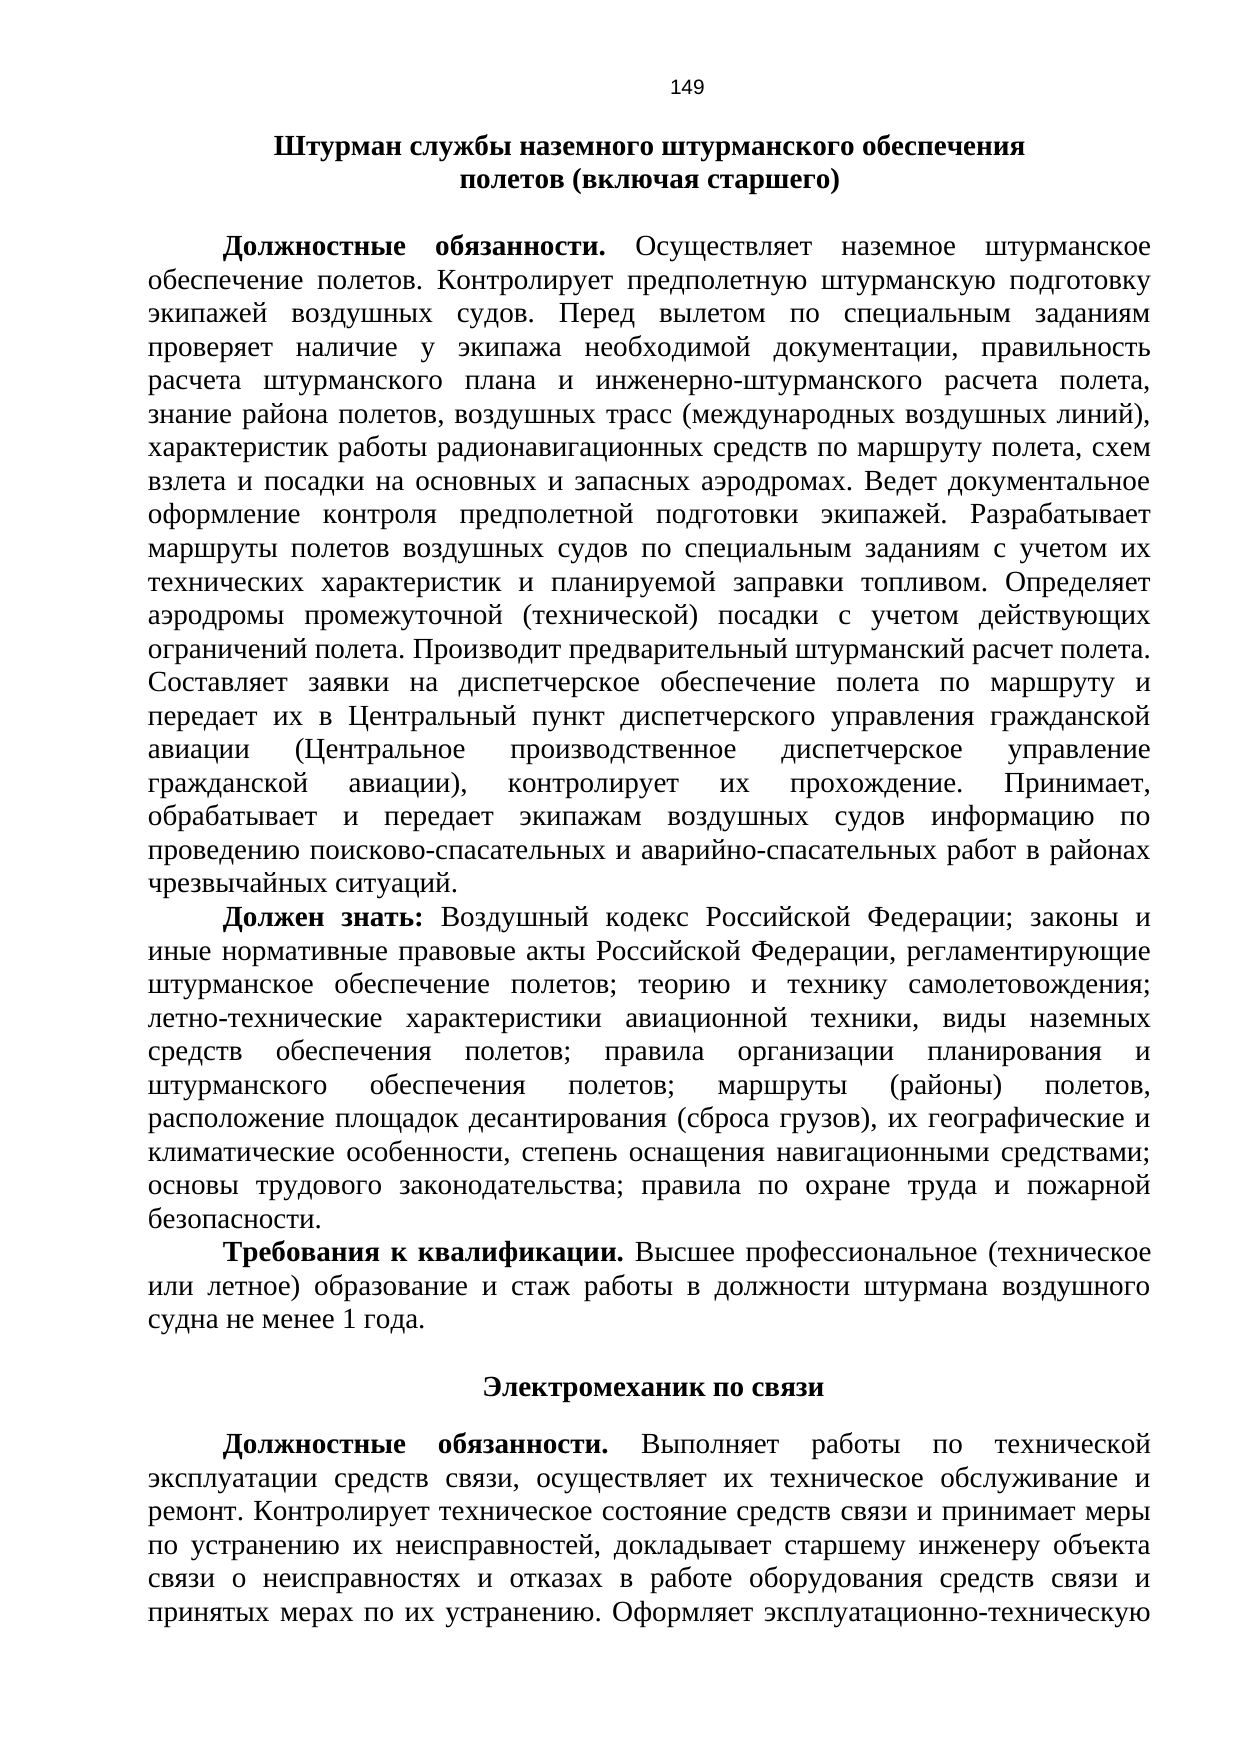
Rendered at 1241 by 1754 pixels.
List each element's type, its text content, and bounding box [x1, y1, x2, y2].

subtitle полетов (включая старшего) [148, 161, 1152, 195]
subtitle Штурман службы наземного штурманского обеспечения [148, 128, 1152, 161]
text Должен знать: Воздушный кодекс Российской Федерации; законы и иные нормативные правовые акты Российской Федерации, регламентирующие штурманское обеспечение полетов; теорию и технику самолетовождения; летно-технические характеристики авиационной техники, виды наземных средств обеспечения полетов; правила организации планирования и штурманского обеспечения полетов; маршруты (районы) полетов, расположение площадок десантирования (сброса грузов), их географические и климатические особенности, степень оснащения навигационными средствами; основы трудового законодательства; правила по охране труда и пожарной безопасности. [148, 899, 1152, 1234]
text Должностные обязанности. Выполняет работы по технической эксплуатации средств связи, осуществляет их техническое обслуживание и ремонт. Контролирует техническое состояние средств связи и принимает меры по устранению их неисправностей, докладывает старшему инженеру объекта связи о неисправностях и отказах в работе оборудования средств связи и принятых мерах по их устранению. Оформляет эксплуатационно-техническую [148, 1426, 1152, 1627]
subtitle Электромеханик по связи [148, 1369, 1152, 1402]
text Требования к квалификации. Высшее профессиональное (техническое или летное) образование и стаж работы в должности штурмана воздушного судна не менее 1 года. [148, 1234, 1152, 1335]
text Должностные обязанности. Осуществляет наземное штурманское обеспечение полетов. Контролирует предполетную штурманскую подготовку экипажей воздушных судов. Перед вылетом по специальным заданиям проверяет наличие у экипажа необходимой документации, правильность расчета штурманского плана и инженерно-штурманского расчета полета, знание района полетов, воздушных трасс (международных воздушных линий), характеристик работы радионавигационных средств по маршруту полета, схем взлета и посадки на основных и запасных аэродромах. Ведет документальное оформление контроля предполетной подготовки экипажей. Разрабатывает маршруты полетов воздушных судов по специальным заданиям с учетом их технических характеристик и планируемой заправки топливом. Определяет аэродромы промежуточной (технической) посадки с учетом действующих ограничений полета. Производит предварительный штурманский расчет полета. Составляет заявки на диспетчерское обеспечение полета по маршруту и передает их в Центральный пункт диспетчерского управления гражданской авиации (Центральное производственное диспетчерское управление гражданской авиации), контролирует их прохождение. Принимает, обрабатывает и передает экипажам воздушных судов информацию по проведению поисково-спасательных и аварийно-спасательных работ в районах чрезвычайных ситуаций. [148, 228, 1152, 899]
